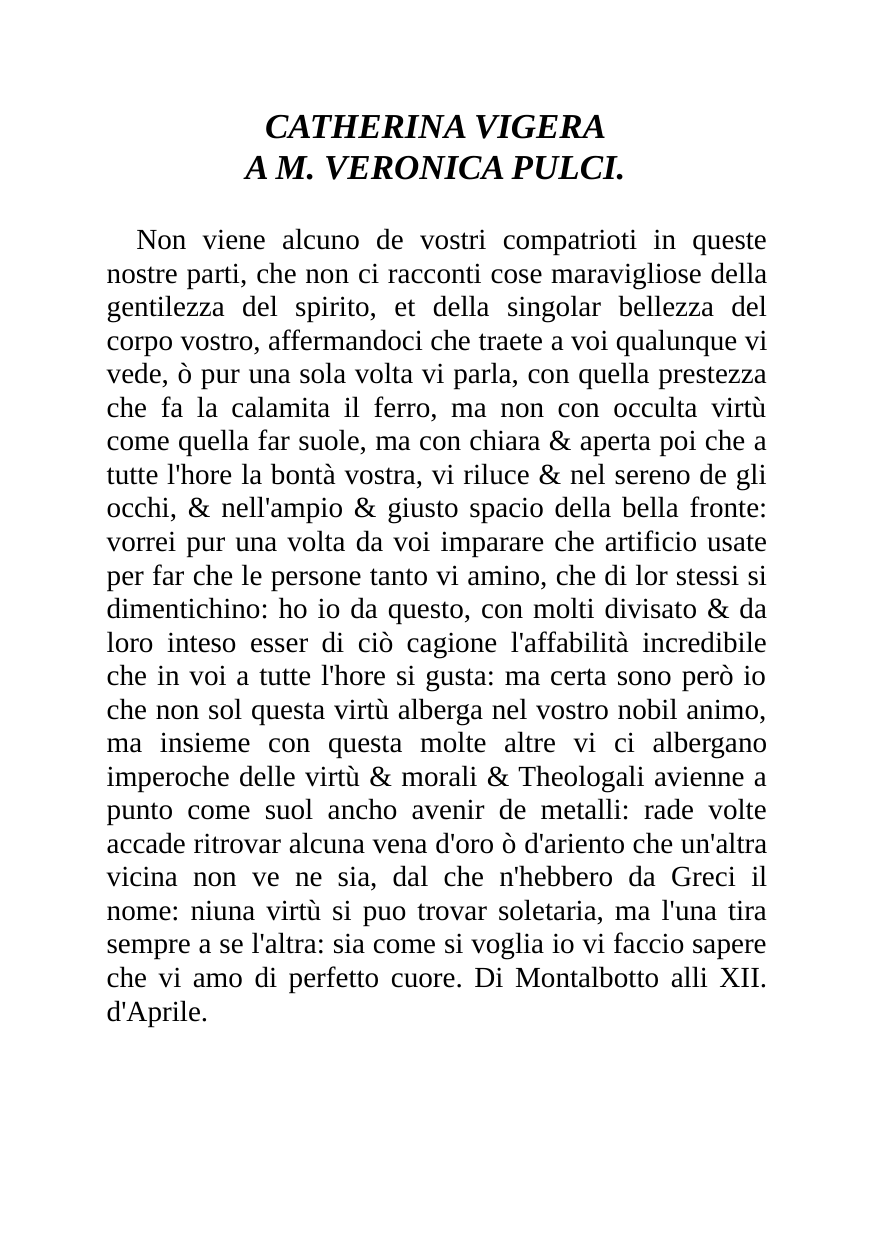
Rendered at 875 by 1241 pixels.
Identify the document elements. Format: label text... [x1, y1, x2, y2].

subtitle CATHERINA VIGERA A M. VERONICA PULCI. [106, 106, 768, 187]
text Non viene alcuno de vostri compatrioti in queste nostre parti, che non ci racconti cose maravigliose della gentilezza del spirito, et della singolar bellezza del corpo vostro, affermandoci che traete a voi qualunque vi vede, ò pur una sola volta vi parla, con quella prestezza che fa la calamita il ferro, ma non con occulta virtù come quella far suole, ma con chiara & aperta poi che a tutte l'hore la bontà vostra, vi riluce & nel sereno de gli occhi, & nell'ampio & giusto spacio della bella fronte: vorrei pur una volta da voi imparare che artificio usate per far che le persone tanto vi amino, che di lor stessi si dimentichino: ho io da questo, con molti divisato & da loro inteso esser di ciò cagione l'affabilità incredibile che in voi a tutte l'hore si gusta: ma certa sono però io che non sol questa virtù alberga nel vostro nobil animo, ma insieme con questa molte altre vi ci albergano imperoche delle virtù & morali & Theologali avienne a punto come suol ancho avenir de metalli: rade volte accade ritrovar alcuna vena d'oro ò d'ariento che un'altra vicina non ve ne sia, dal che n'hebbero da Greci il nome: niuna virtù si puo trovar soletaria, ma l'una tira sempre a se l'altra: sia come si voglia io vi faccio sapere che vi amo di perfetto cuore. Di Montalbotto alli XII. d'Aprile. [106, 222, 768, 1027]
